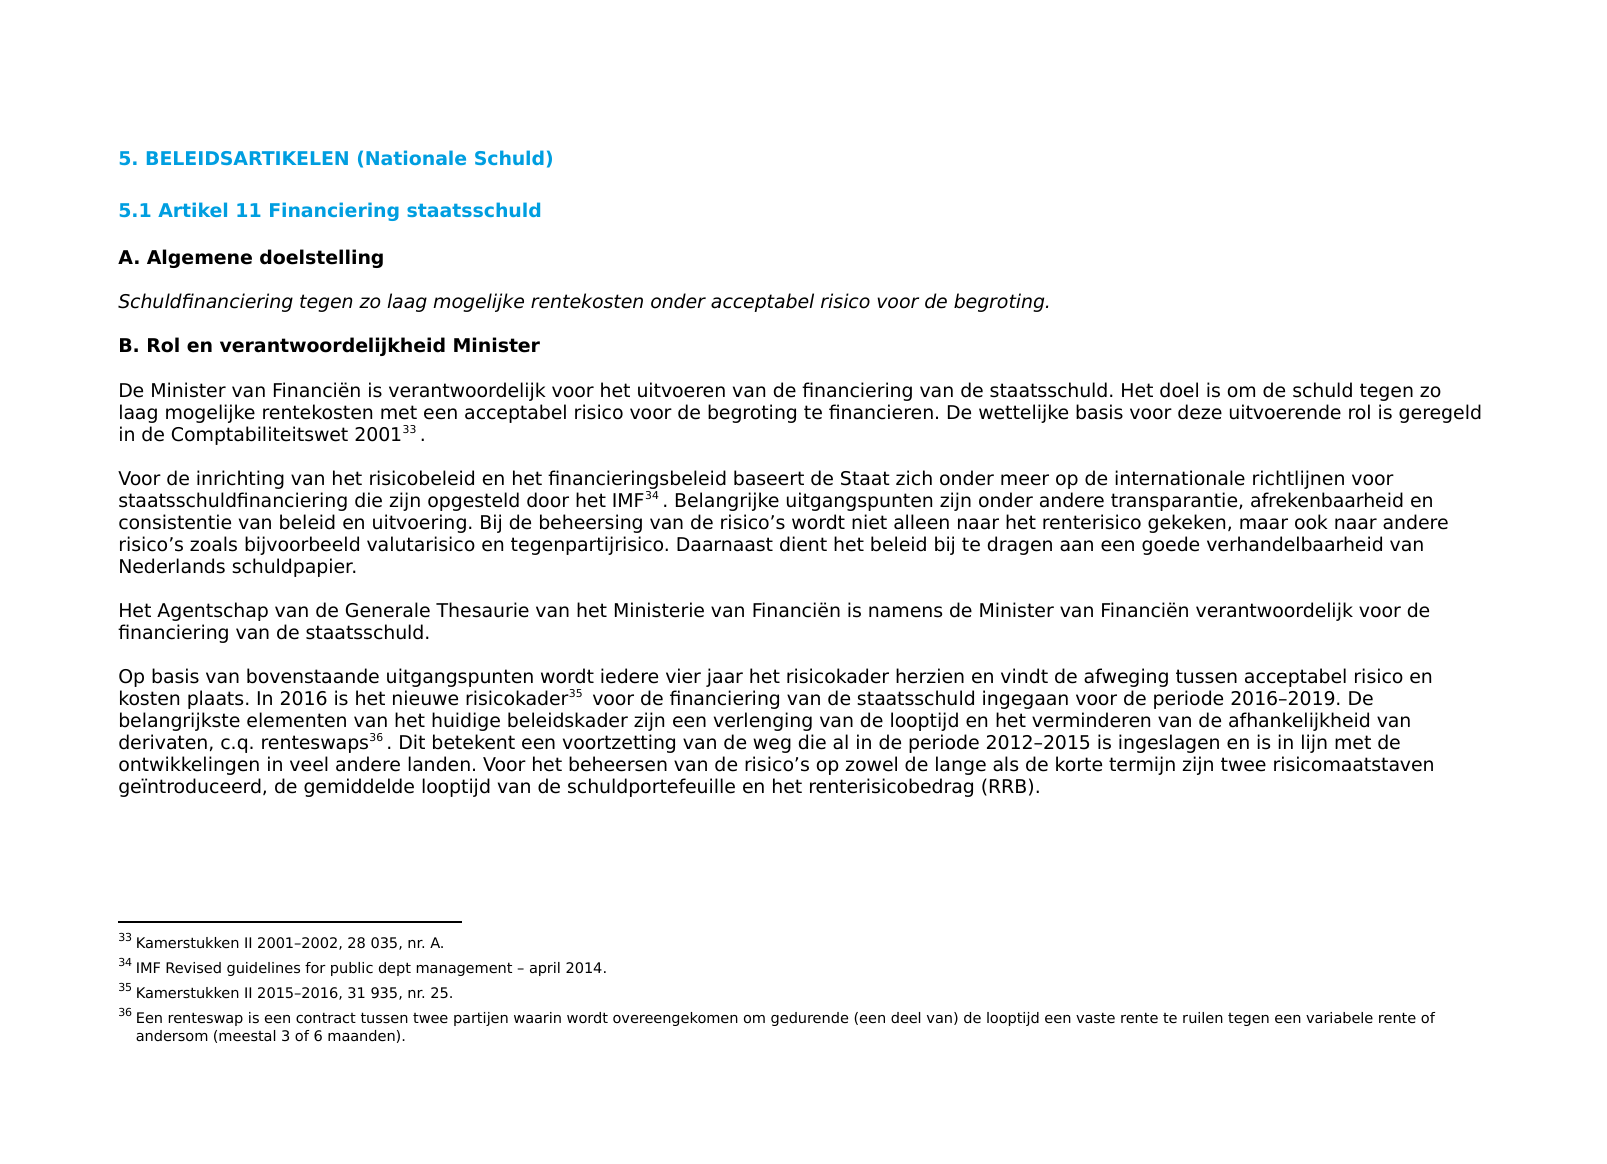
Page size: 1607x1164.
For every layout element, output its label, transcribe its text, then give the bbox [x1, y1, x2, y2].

subtitle 5.1 Artikel 11 Financiering staatsschuld [118, 200, 1488, 222]
text Kamerstukken II 2015–2016, 31 935, nr. 25. [118, 981, 1488, 1003]
text Op basis van bovenstaande uitgangspunten wordt iedere vier jaar het risicokader herzien en vindt de afweging tussen acceptabel risico en kosten plaats. In 2016 is het nieuwe risicokader voor de financiering van de staatsschuld ingegaan voor de periode 2016–2019. De belangrijkste elementen van het huidige beleidskader zijn een verlenging van de looptijd en het verminderen van de afhankelijkheid van derivaten, c.q. renteswaps. Dit betekent een voortzetting van de weg die al in de periode 2012–2015 is ingeslagen en is in lijn met de ontwikkelingen in veel andere landen. Voor het beheersen van de risico’s op zowel de lange als de korte termijn zijn twee risicomaatstaven geïntroduceerd, de gemiddelde looptijd van de schuldportefeuille en het renterisicobedrag (RRB). [118, 666, 1488, 798]
text Voor de inrichting van het risicobeleid en het financieringsbeleid baseert de Staat zich onder meer op de internationale richtlijnen voor staatsschuldfinanciering die zijn opgesteld door het IMF. Belangrijke uitgangspunten zijn onder andere transparantie, afrekenbaarheid en consistentie van beleid en uitvoering. Bij de beheersing van de risico’s wordt niet alleen naar het renterisico gekeken, maar ook naar andere risico’s zoals bijvoorbeeld valutarisico en tegenpartijrisico. Daarnaast dient het beleid bij te dragen aan een goede verhandelbaarheid van Nederlands schuldpapier. [118, 468, 1488, 578]
text Kamerstukken II 2001–2002, 28 035, nr. A. [118, 931, 1488, 953]
text Het Agentschap van de Generale Thesaurie van het Ministerie van Financiën is namens de Minister van Financiën verantwoordelijk voor de financiering van de staatsschuld. [118, 600, 1488, 644]
text Schuldfinanciering tegen zo laag mogelijke rentekosten onder acceptabel risico voor de begroting. [118, 291, 1488, 313]
subtitle 5. BELEIDSARTIKELEN (Nationale Schuld) [118, 148, 1488, 170]
subtitle A. Algemene doelstelling [118, 247, 1488, 269]
text IMF Revised guidelines for public dept management – april 2014. [118, 956, 1488, 978]
text Een renteswap is een contract tussen twee partijen waarin wordt overeengekomen om gedurende (een deel van) de looptijd een vaste rente te ruilen tegen een variabele rente of andersom (meestal 3 of 6 maanden). [118, 1006, 1488, 1045]
subtitle B. Rol en verantwoordelijkheid Minister [118, 335, 1488, 357]
text De Minister van Financiën is verantwoordelijk voor het uitvoeren van de financiering van de staatsschuld. Het doel is om de schuld tegen zo laag mogelijke rentekosten met een acceptabel risico voor de begroting te financieren. De wettelijke basis voor deze uitvoerende rol is geregeld in de Comptabiliteitswet 2001. [118, 379, 1488, 446]
